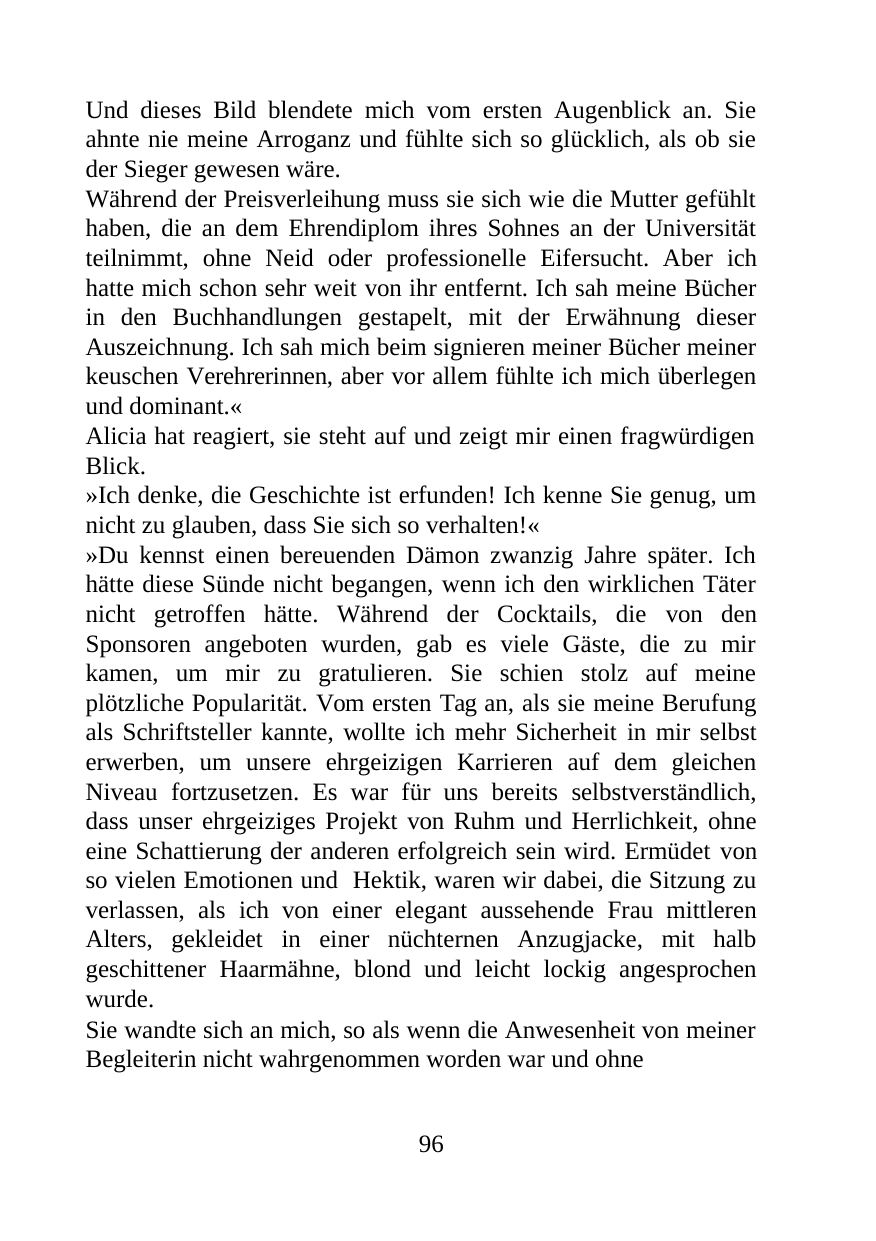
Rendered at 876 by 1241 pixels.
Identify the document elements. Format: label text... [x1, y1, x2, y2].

text »Ich denke, die Geschichte ist erfunden! Ich kenne Sie genug, um nicht zu glauben, dass Sie sich so verhalten!« [85, 481, 757, 539]
text Alicia hat reagiert, sie steht auf und zeigt mir einen fragwürdigen Blick. [85, 421, 756, 479]
text Während der Preisverleihung muss sie sich wie die Mutter gefühlt haben, die an dem Ehrendiplom ihres Sohnes an der Universität teilnimmt, ohne Neid oder professionelle Eifersucht. Aber ich hatte mich schon sehr weit von ihr entfernt. Ich sah meine Bücher in den Buchhandlungen gestapelt, mit der Erwähnung dieser Auszeichnung. Ich sah mich beim signieren meiner Bücher meiner keuschen Verehrerinnen, aber vor allem fühlte ich mich überlegen und dominant.« [85, 184, 757, 420]
text Sie wandte sich an mich, so als wenn die Anwesenheit von meiner Begleiterin nicht wahrgenommen worden war und ohne [85, 1015, 757, 1073]
text Und dieses Bild blendete mich vom ersten Augenblick an. Sie ahnte nie meine Arroganz und fühlte sich so glücklich, als ob sie der Sieger gewesen wäre. [85, 95, 757, 183]
text »Du kennst einen bereuenden Dämon zwanzig Jahre später. Ich hätte diese Sünde nicht begangen, wenn ich den wirklichen Täter nicht getroffen hätte. Während der Cocktails, die von den Sponsoren angeboten wurden, gab es viele Gäste, die zu mir kamen, um mir zu gratulieren. Sie schien stolz auf meine plötzliche Popularität. Vom ersten Tag an, als sie meine Berufung als Schriftsteller kannte, wollte ich mehr Sicherheit in mir selbst erwerben, um unsere ehrgeizigen Karrieren auf dem gleichen Niveau fortzusetzen. Es war für uns bereits selbstverständlich, dass unser ehrgeiziges Projekt von Ruhm und Herrlichkeit, ohne eine Schattierung der anderen erfolgreich sein wird. Ermüdet von so vielen Emotionen und Hektik, waren wir dabei, die Sitzung zu verlassen, als ich von einer elegant aussehende Frau mittleren Alters, gekleidet in einer nüchternen Anzugjacke, mit halb geschittener Haarmähne, blond und leicht lockig angesprochen wurde. [85, 540, 757, 1012]
